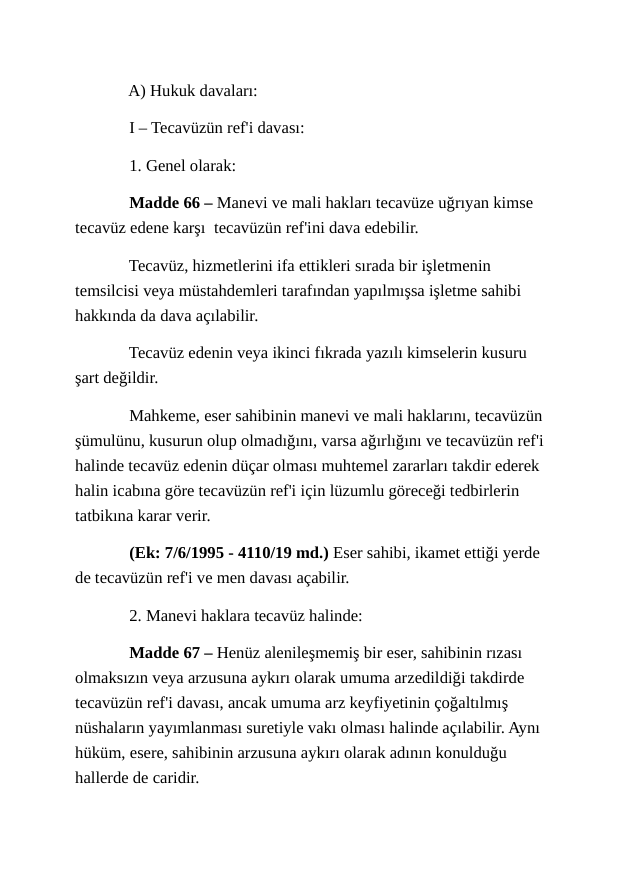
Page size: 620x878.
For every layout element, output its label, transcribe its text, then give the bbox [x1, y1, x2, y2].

text 2. Manevi haklara tecavüz halinde: [75, 600, 544, 625]
text Madde 66 – Manevi ve mali hakları tecavüze uğrıyan kimse tecavüz edene karşı tecavüzün ref'ini dava edebilir. [75, 187, 544, 237]
text Madde 67 – Henüz alenileşmemiş bir eser, sahibinin rızası olmaksızın veya arzusuna aykırı olarak umuma arzedildiği takdirde tecavüzün ref'i davası, ancak umuma arz keyfiyetinin çoğaltılmış nüshaların yayımlanması suretiyle vakı olması halinde açılabilir. Aynı hüküm, esere, sahibinin arzusuna aykırı olarak adının konulduğu hallerde de caridir. [75, 637, 544, 787]
text A) Hukuk davaları: [75, 75, 544, 100]
text (Ek: 7/6/1995 - 4110/19 md.) Eser sahibi, ikamet ettiği yerde de tecavüzün ref'i ve men davası açabilir. [75, 537, 544, 587]
text I – Tecavüzün ref'i davası: [75, 112, 544, 137]
text Mahkeme, eser sahibinin manevi ve mali haklarını, tecavüzün şümulünu, kusurun olup olmadığını, varsa ağırlığını ve tecavüzün ref'i halinde tecavüz edenin düçar olması muhtemel zararları takdir ederek halin icabına göre tecavüzün ref'i için lüzumlu göreceği tedbirlerin tatbikına karar verir. [75, 400, 544, 525]
text Tecavüz edenin veya ikinci fıkrada yazılı kimselerin kusuru şart değildir. [75, 337, 544, 387]
text 1. Genel olarak: [75, 150, 544, 175]
text Tecavüz, hizmetlerini ifa ettikleri sırada bir işletmenin temsilcisi veya müstahdemleri tarafından yapılmışsa işletme sahibi hakkında da dava açılabilir. [75, 250, 544, 325]
